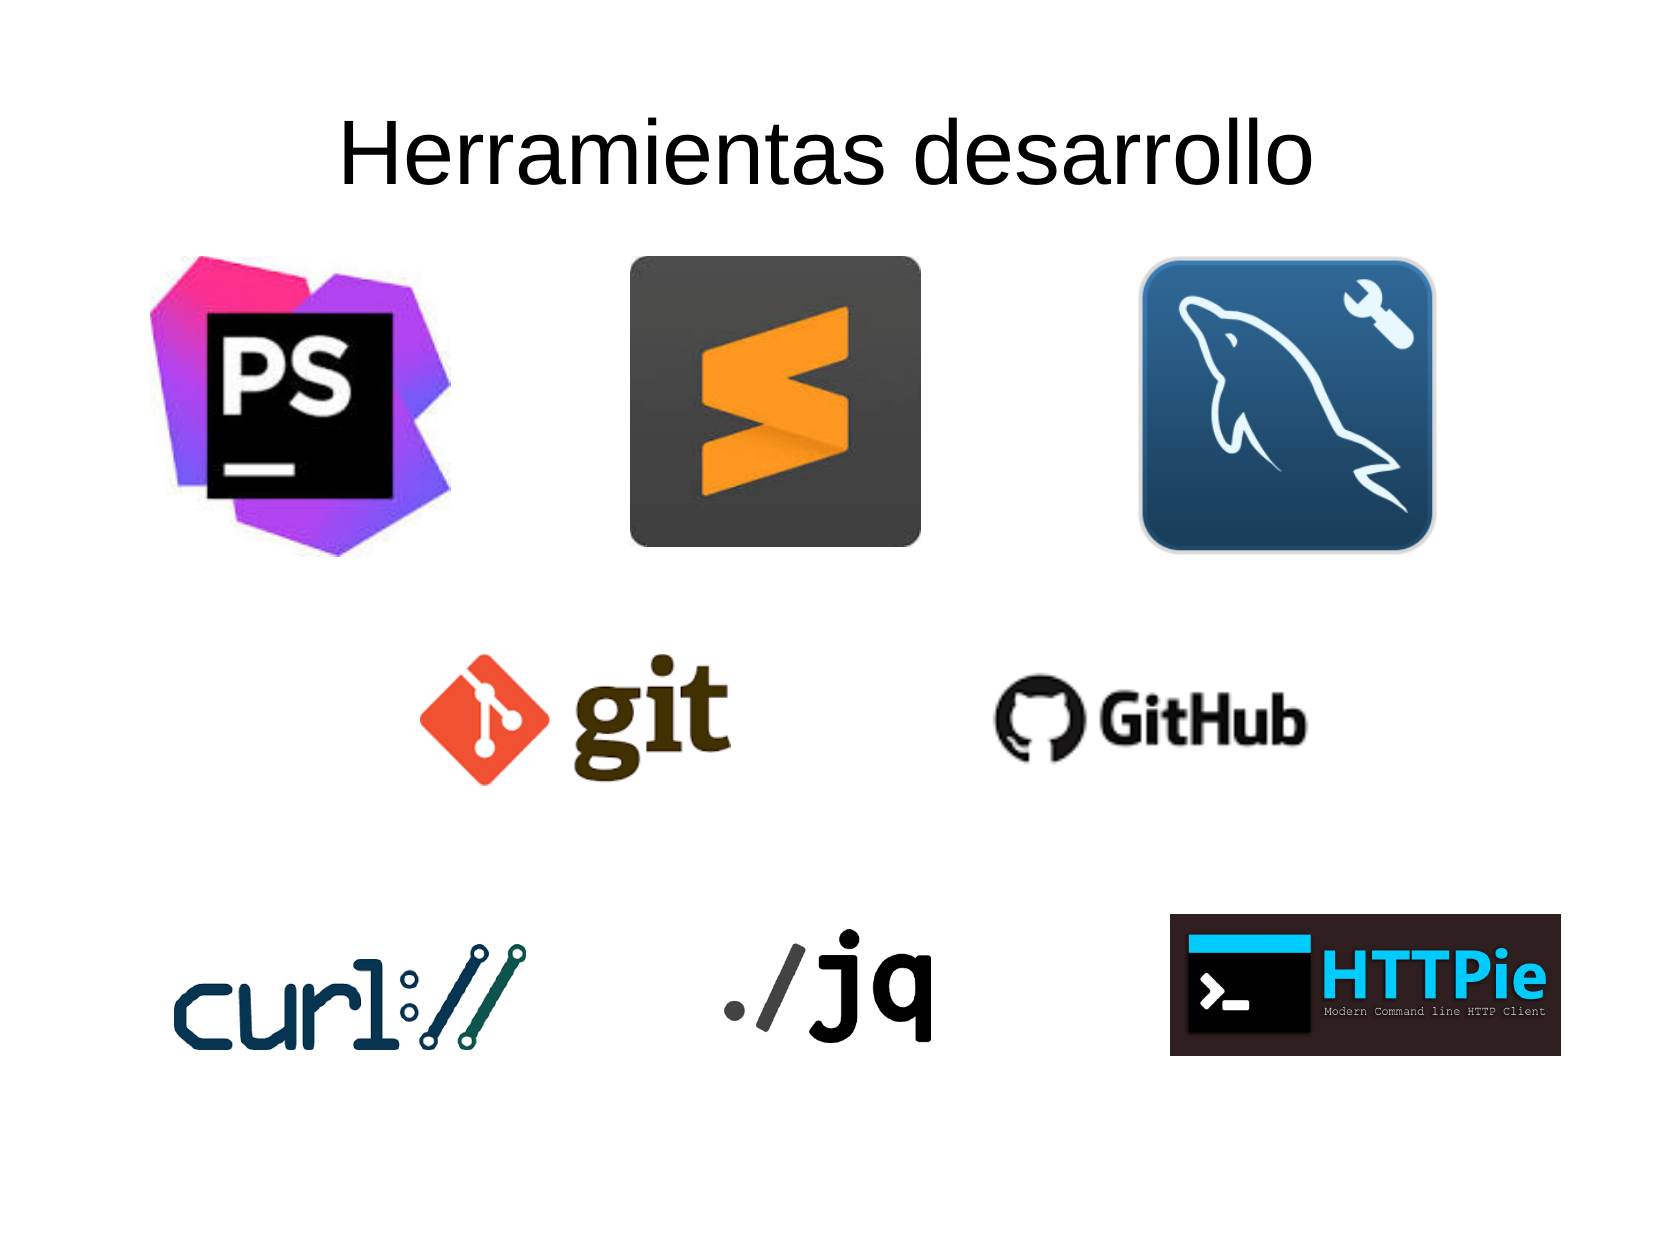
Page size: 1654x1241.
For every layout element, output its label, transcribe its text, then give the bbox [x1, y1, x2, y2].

picture [420, 654, 731, 786]
picture [150, 256, 451, 557]
title Herramientas desarrollo [82, 49, 1571, 257]
picture [945, 644, 1358, 796]
picture [724, 929, 931, 1043]
picture [174, 944, 526, 1051]
picture [1138, 256, 1437, 556]
picture [1170, 914, 1561, 1056]
picture [630, 256, 921, 548]
